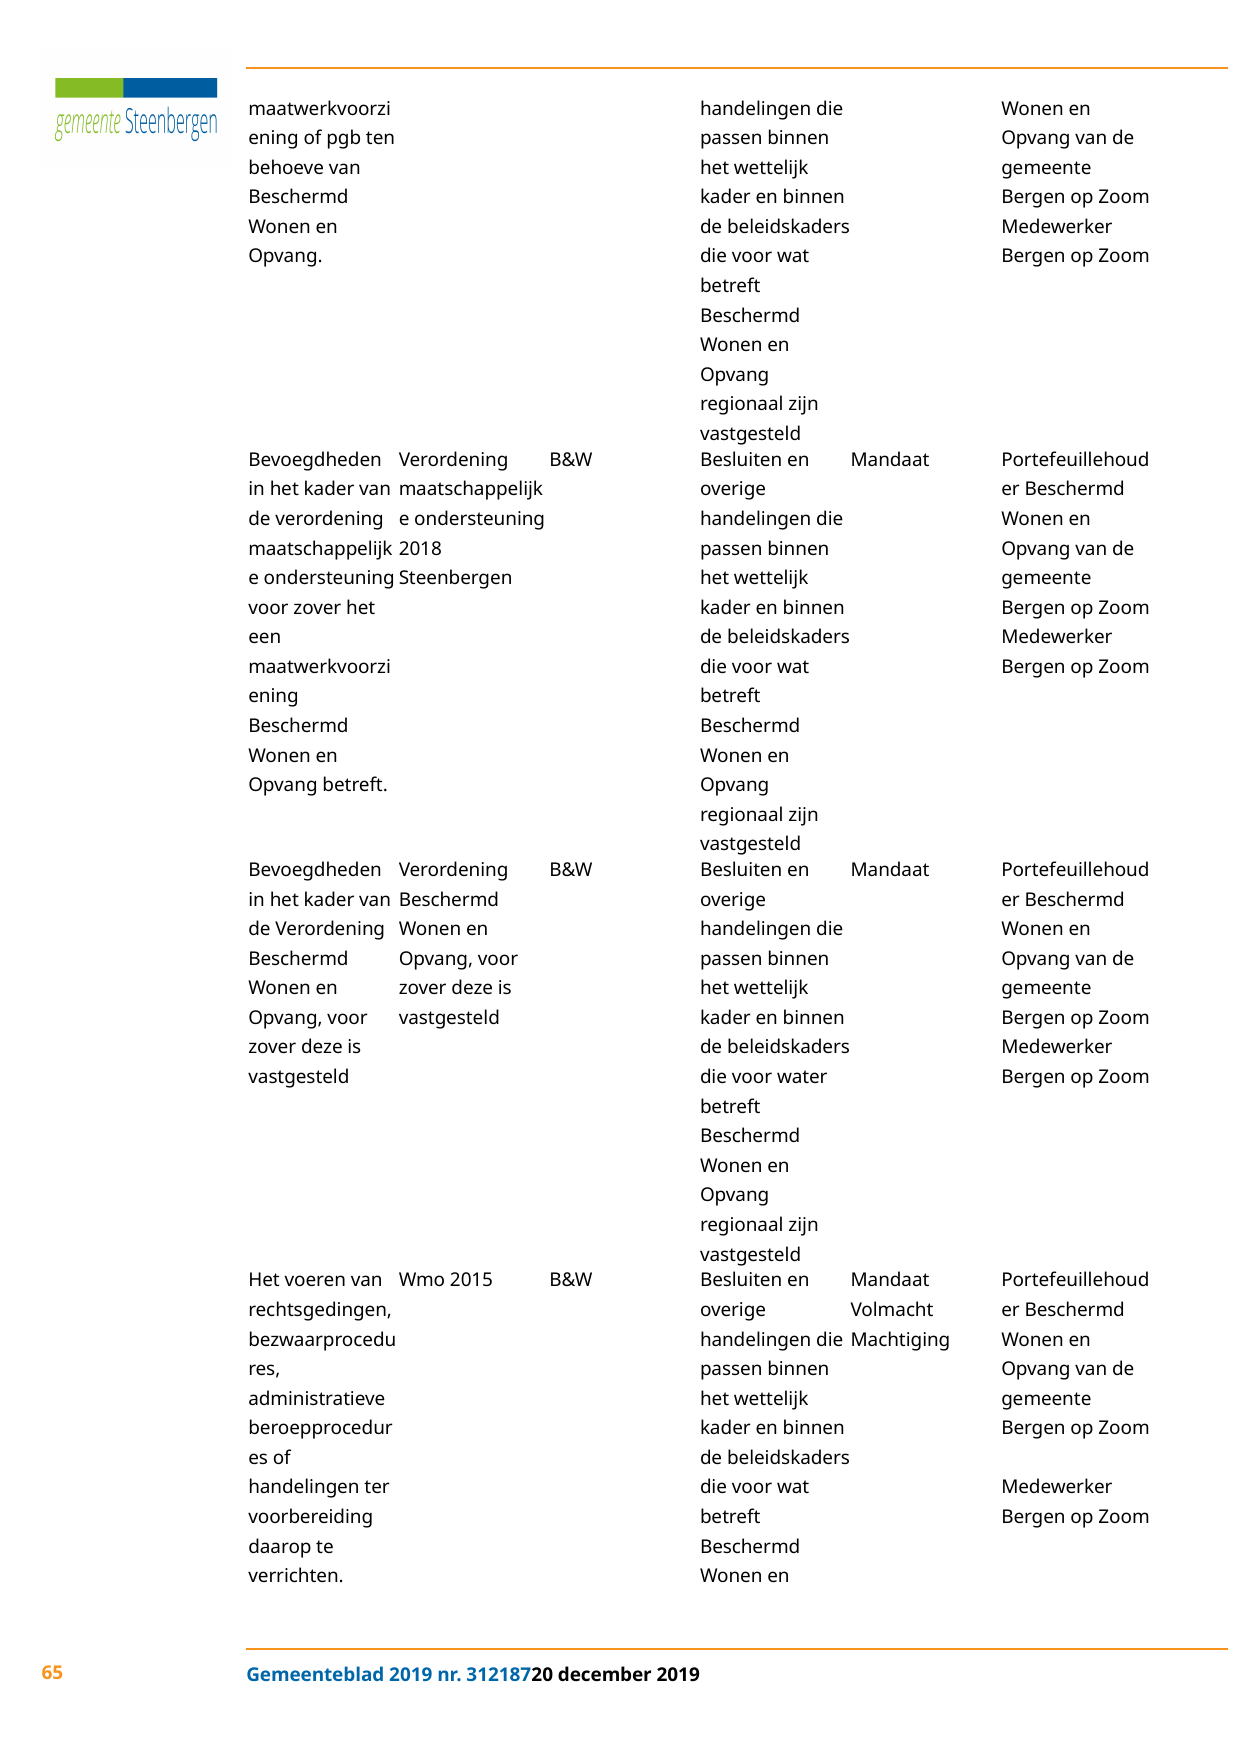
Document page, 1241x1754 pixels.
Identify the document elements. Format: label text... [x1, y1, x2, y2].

table_cell Bevoegdheden in het kader van de Verordening Beschermd Wonen en Opvang, voor zover deze is vastgesteld [248, 856, 398, 1267]
table_cell handelingen die passen binnen het wettelijk kader en binnen de beleidskaders die voor wat betreft Beschermd Wonen en Opvang regionaal zijn vastgesteld [700, 95, 850, 446]
table_cell B&W [549, 446, 700, 856]
table_cell Het voeren van rechtsgedingen, bezwaarprocedures, administratieve beroepprocedures of handelingen ter voorbereiding daarop te verrichten. [248, 1267, 398, 1588]
table_cell B&W [549, 1267, 700, 1588]
table_cell Portefeuillehouder Beschermd Wonen en Opvang van de gemeente Bergen op Zoom Medewerker Bergen op Zoom [1001, 446, 1152, 856]
picture [41, 47, 231, 172]
table_cell Portefeuillehouder Beschermd Wonen en Opvang van de gemeente Bergen op Zoom Medewerker Bergen op Zoom [1001, 1267, 1152, 1588]
table_cell Verordening maatschappelijke ondersteuning 2018 Steenbergen [399, 446, 549, 856]
table_cell maatwerkvoorziening of pgb ten behoeve van Beschermd Wonen en Opvang. [248, 95, 398, 446]
table_cell Wonen en Opvang van de gemeente Bergen op Zoom Medewerker Bergen op Zoom [1001, 95, 1152, 446]
table_cell Besluiten en overige handelingen die passen binnen het wettelijk kader en binnen de beleidskaders die voor water betreft Beschermd Wonen en Opvang regionaal zijn vastgesteld [700, 856, 850, 1267]
table_cell Verordening Beschermd Wonen en Opvang, voor zover deze is vastgesteld [399, 856, 549, 1267]
table_cell [850, 95, 1001, 446]
table_cell [399, 95, 549, 446]
table_cell Mandaat [850, 856, 1001, 1267]
table_cell Mandaat Volmacht Machtiging [850, 1267, 1001, 1588]
table_cell Bevoegdheden in het kader van de verordening maatschappelijke ondersteuning voor zover het een maatwerkvoorziening Beschermd Wonen en Opvang betreft. [248, 446, 398, 856]
table_cell Portefeuillehouder Beschermd Wonen en Opvang van de gemeente Bergen op Zoom Medewerker Bergen op Zoom [1001, 856, 1152, 1267]
table_cell B&W [549, 856, 700, 1267]
table_cell [549, 95, 700, 446]
table_cell Mandaat [850, 446, 1001, 856]
table_cell Wmo 2015 [399, 1267, 549, 1588]
table_cell Besluiten en overige handelingen die passen binnen het wettelijk kader en binnen de beleidskaders die voor wat betreft Beschermd Wonen en Opvang regionaal zijn vastgesteld [700, 446, 850, 856]
table_cell Besluiten en overige handelingen die passen binnen het wettelijk kader en binnen de beleidskaders die voor wat betreft Beschermd Wonen en [700, 1267, 850, 1588]
